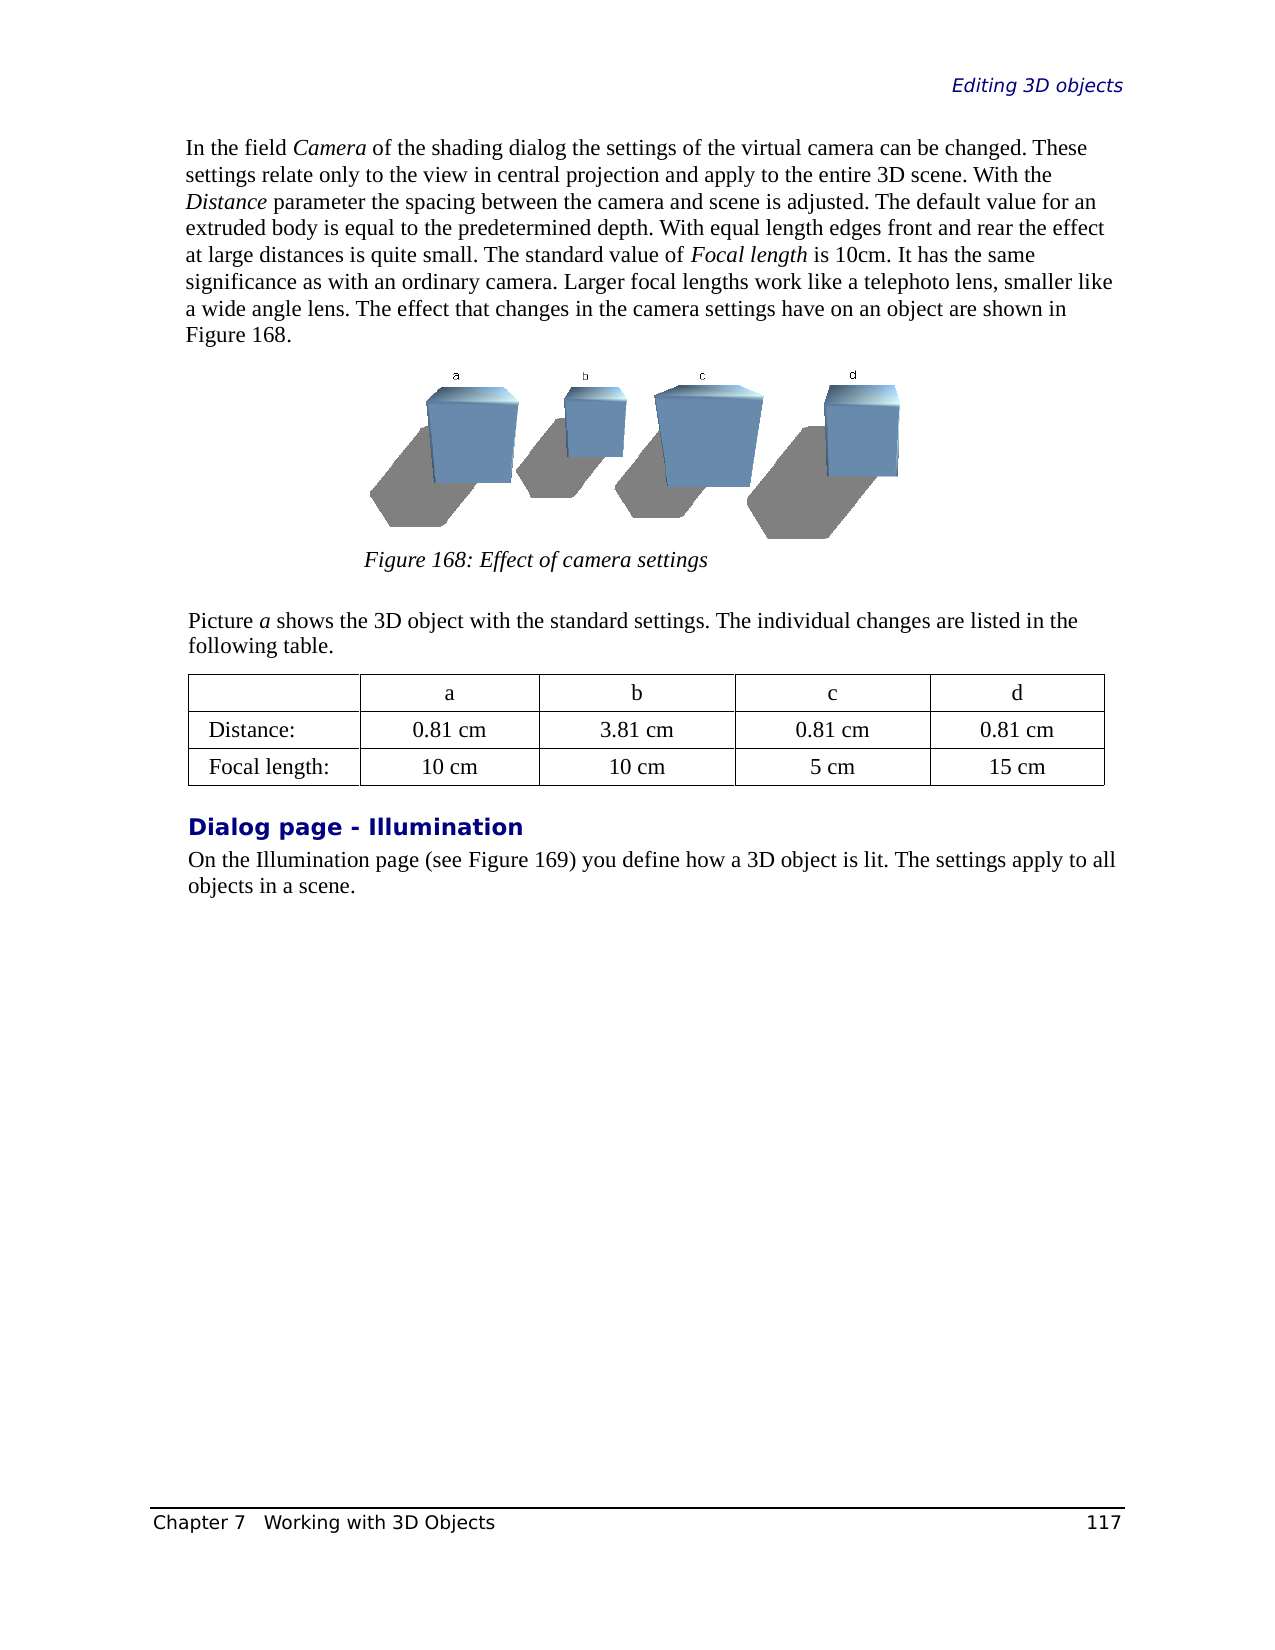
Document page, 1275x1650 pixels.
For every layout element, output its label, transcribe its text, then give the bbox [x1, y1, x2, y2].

table_cell 5 cm [736, 749, 930, 785]
table_cell 0.81 cm [736, 712, 930, 748]
table_header d [931, 675, 1104, 711]
picture [365, 366, 912, 547]
table_cell 0.81 cm [361, 712, 539, 748]
table_cell 15 cm [931, 749, 1104, 785]
text Picture a shows the 3D object with the standard settings. The individual changes are listed in the following table. [188, 608, 1125, 659]
table_header a [361, 675, 539, 711]
table_cell Focal length: [189, 749, 359, 785]
table_cell 10 cm [361, 749, 539, 785]
table_cell Distance: [189, 712, 359, 748]
text Figure 168: Effect of camera settings [364, 543, 911, 572]
text In the field Camera of the shading dialog the settings of the virtual camera can be changed. These settings relate only to the view in central projection and apply to the entire 3D scene. With the Distance parameter the spacing between the camera and scene is adjusted. The default value for an extruded body is equal to the predetermined depth. With equal length edges front and rear the effect at large distances is quite small. The standard value of Focal length is 10cm. It has the same significance as with an ordinary camera. Larger focal lengths work like a telephoto lens, smaller like a wide angle lens. The effect that changes in the camera settings have on an object are shown in Figure 168. [185, 135, 1125, 348]
table_header b [540, 675, 734, 711]
table_header [189, 675, 359, 711]
table_cell 0.81 cm [931, 712, 1104, 748]
table_cell 3.81 cm [540, 712, 734, 748]
table_header c [736, 675, 930, 711]
text On the Illumination page (see Figure 169) you define how a 3D object is lit. The settings apply to all objects in a scene. [188, 847, 1125, 898]
subtitle Dialog page - Illumination [188, 814, 1125, 841]
table_cell 10 cm [540, 749, 734, 785]
